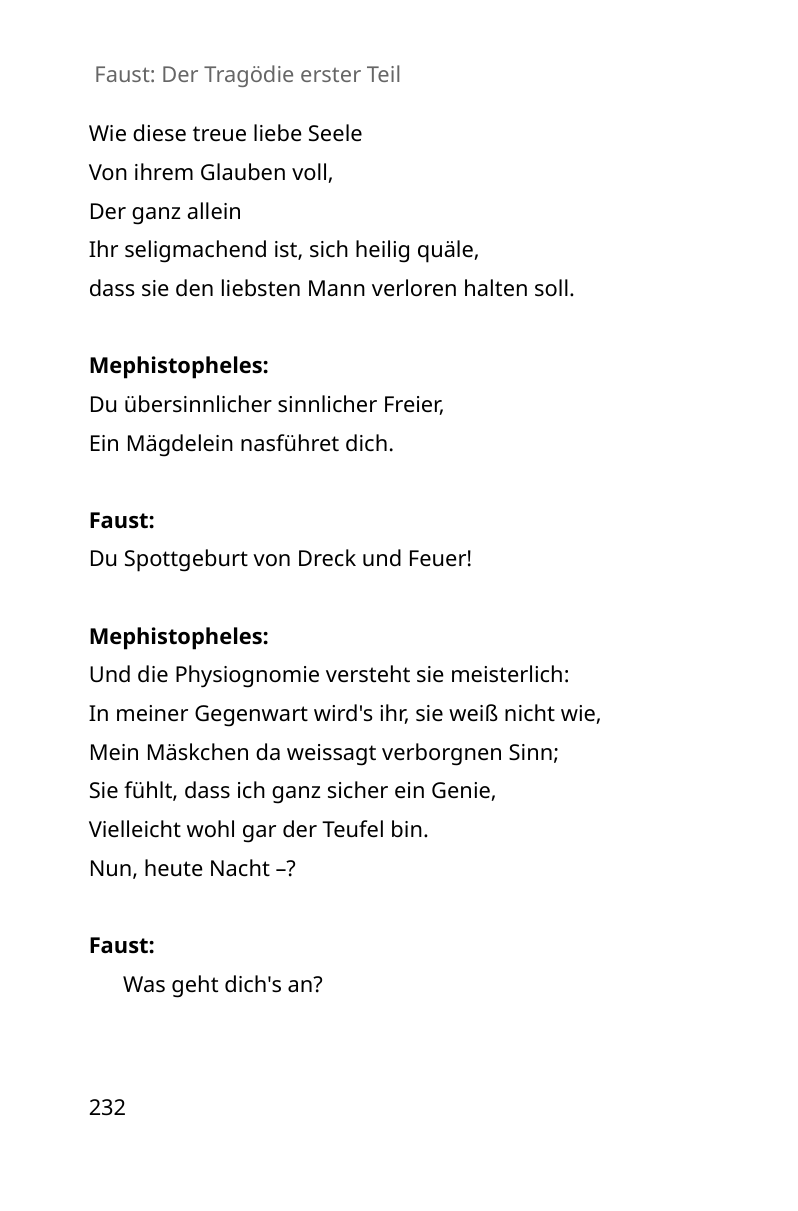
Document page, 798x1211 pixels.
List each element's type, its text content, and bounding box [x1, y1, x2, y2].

text Faust: Was geht dich's an? [88, 909, 679, 998]
text Mephistopheles: Du übersinnlicher sinnlicher Freier, Ein Mägdelein nasführet dich. [88, 329, 679, 457]
text Mephistopheles: Und die Physiognomie versteht sie meisterlich: In meiner Gegenwart wird's ihr, sie weiß nicht wie, Mein Mäskchen da weissagt verborgnen Sinn; Sie fühlt, dass ich ganz sicher ein Genie, Vielleicht wohl gar der Teufel bin. Nun, heute Nacht –? [88, 600, 679, 882]
text Faust: Du Spottgeburt von Dreck und Feuer! [88, 484, 679, 573]
text Wie diese treue liebe Seele Von ihrem Glauben voll, Der ganz allein Ihr seligmachend ist, sich heilig quäle, dass sie den liebsten Mann verloren halten soll. [88, 118, 679, 303]
